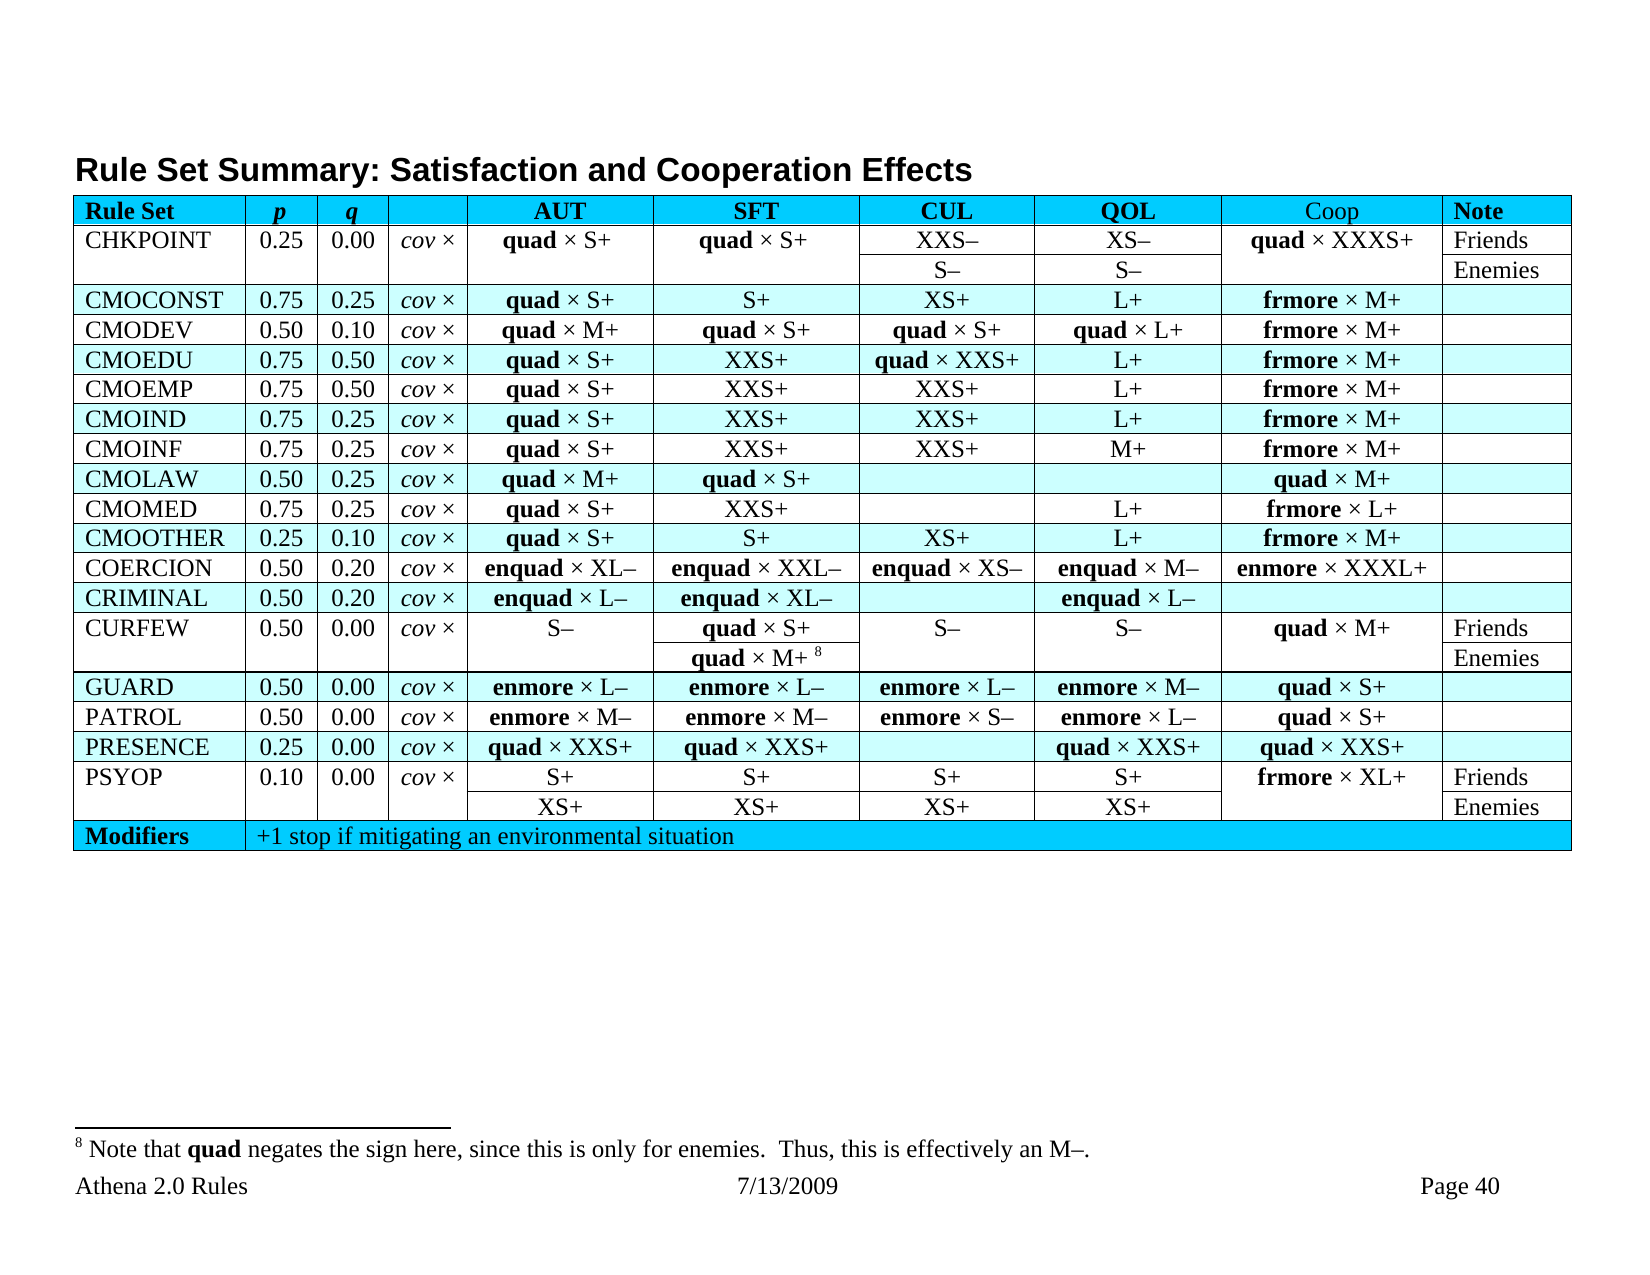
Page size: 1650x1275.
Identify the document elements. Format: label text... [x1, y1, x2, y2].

table_cell quad × XXS+ [860, 345, 1034, 373]
table_cell CMOLAW [74, 464, 245, 493]
table_cell 0.50 [246, 315, 317, 344]
table_cell 0.00 [318, 762, 388, 820]
table_cell cov × [389, 315, 467, 344]
table_cell enmore × M– [1035, 673, 1221, 701]
table_cell quad × XXS+ [1222, 732, 1442, 761]
table_cell 0.25 [318, 404, 388, 433]
table_cell [1443, 553, 1571, 582]
table_cell quad × S+ [1222, 673, 1442, 701]
table_cell quad × S+ [468, 226, 653, 284]
table_cell quad × M+ [654, 643, 859, 671]
table_cell XXS– [860, 226, 1034, 254]
table_cell 0.10 [246, 762, 317, 820]
table_cell quad × S+ [654, 315, 859, 344]
table_cell 0.25 [246, 524, 317, 552]
table_cell cov × [389, 553, 467, 582]
table_cell S– [1035, 255, 1221, 284]
table_cell CMOEDU [74, 345, 245, 373]
table_cell [1443, 345, 1571, 373]
table_cell enquad × XL– [468, 553, 653, 582]
table_cell 0.20 [318, 553, 388, 582]
table_cell enmore × L– [1035, 702, 1221, 731]
table_cell 0.20 [318, 583, 388, 612]
table_cell frmore × L+ [1222, 494, 1442, 522]
table_cell L+ [1035, 494, 1221, 522]
table_cell 0.00 [318, 673, 388, 701]
table_cell quad × XXS+ [1035, 732, 1221, 761]
table_cell frmore × M+ [1222, 285, 1442, 314]
table_header p [246, 196, 317, 224]
table_cell PRESENCE [74, 732, 245, 761]
table_cell quad × M+ [468, 464, 653, 493]
table_cell S– [860, 613, 1034, 671]
table_cell 0.50 [246, 553, 317, 582]
table_cell Friends [1443, 226, 1571, 254]
table_cell XS+ [654, 792, 859, 820]
table_cell cov × [389, 613, 467, 671]
table_cell CRIMINAL [74, 583, 245, 612]
table_cell Enemies [1443, 255, 1571, 284]
table_cell enquad × XXL– [654, 553, 859, 582]
table_header CUL [860, 196, 1034, 224]
table_cell cov × [389, 285, 467, 314]
table_cell XXS+ [860, 404, 1034, 433]
table_cell quad × S+ [468, 345, 653, 373]
table_cell S+ [654, 524, 859, 552]
table_cell 0.75 [246, 375, 317, 403]
table_cell quad × XXS+ [654, 732, 859, 761]
table_cell quad × M+ [468, 315, 653, 344]
table_cell cov × [389, 345, 467, 373]
table_cell quad × S+ [1222, 702, 1442, 731]
table_cell 0.25 [246, 226, 317, 284]
table_cell XXS+ [654, 434, 859, 463]
table_cell quad × XXS+ [468, 732, 653, 761]
table_cell S+ [468, 762, 653, 791]
table_cell enmore × S– [860, 702, 1034, 731]
table_cell cov × [389, 434, 467, 463]
table_header AUT [468, 196, 653, 224]
table_cell L+ [1035, 345, 1221, 373]
table_cell COERCION [74, 553, 245, 582]
table_cell cov × [389, 524, 467, 552]
table_cell Enemies [1443, 643, 1571, 671]
table_cell CMOEMP [74, 375, 245, 403]
table_cell 0.50 [246, 464, 317, 493]
table_cell cov × [389, 702, 467, 731]
table_cell XXS+ [654, 494, 859, 522]
table_header Coop [1222, 196, 1442, 224]
table_cell quad × S+ [654, 464, 859, 493]
table_cell cov × [389, 494, 467, 522]
table_cell 0.25 [318, 494, 388, 522]
table_cell S+ [654, 762, 859, 791]
table_cell CMOINF [74, 434, 245, 463]
table_cell frmore × M+ [1222, 375, 1442, 403]
table_cell CMODEV [74, 315, 245, 344]
table_cell CMOMED [74, 494, 245, 522]
table_cell S– [1035, 613, 1221, 671]
table_cell quad × S+ [468, 524, 653, 552]
table_cell XXS+ [654, 345, 859, 373]
table_cell Friends [1443, 762, 1571, 791]
table_cell +1 stop if mitigating an environmental situation [246, 821, 1571, 850]
text Rule Set Summary: Satisfaction and Cooperation Effects [75, 150, 1575, 188]
table_cell 0.50 [318, 375, 388, 403]
table_cell 0.00 [318, 613, 388, 671]
table_cell 0.00 [318, 702, 388, 731]
table_cell L+ [1035, 285, 1221, 314]
table_cell XXS+ [654, 404, 859, 433]
table_cell quad × S+ [468, 404, 653, 433]
table_cell quad × M+ [1222, 464, 1442, 493]
table_cell [1222, 583, 1442, 612]
table_cell [1443, 583, 1571, 612]
table_cell 0.10 [318, 315, 388, 344]
table_cell [860, 583, 1034, 612]
table_cell [1443, 285, 1571, 314]
table_cell Enemies [1443, 792, 1571, 820]
table_cell enquad × XL– [654, 583, 859, 612]
table_cell CHKPOINT [74, 226, 245, 284]
table_cell quad × XXXS+ [1222, 226, 1442, 284]
table_cell [1035, 464, 1221, 493]
table_cell CMOIND [74, 404, 245, 433]
table_cell enmore × M– [468, 702, 653, 731]
table_cell XXS+ [654, 375, 859, 403]
table_cell [1443, 315, 1571, 344]
table_cell quad × S+ [468, 285, 653, 314]
table_cell quad × L+ [1035, 315, 1221, 344]
table_cell [1443, 732, 1571, 761]
table_cell quad × M+ [1222, 613, 1442, 671]
table_cell cov × [389, 226, 467, 284]
table_cell frmore × M+ [1222, 404, 1442, 433]
table_cell 0.75 [246, 285, 317, 314]
table_cell S– [860, 255, 1034, 284]
table_cell [860, 732, 1034, 761]
table_cell S+ [860, 762, 1034, 791]
table_header Note [1443, 196, 1571, 224]
table_cell XS– [1035, 226, 1221, 254]
table_cell frmore × M+ [1222, 434, 1442, 463]
table_cell XS+ [860, 285, 1034, 314]
table_cell L+ [1035, 375, 1221, 403]
table_cell S+ [1035, 762, 1221, 791]
table_cell S– [468, 613, 653, 671]
table_cell 0.50 [318, 345, 388, 373]
table_cell XXS+ [860, 375, 1034, 403]
table_cell quad × S+ [468, 434, 653, 463]
table_cell GUARD [74, 673, 245, 701]
table_cell 0.50 [246, 702, 317, 731]
table_header QOL [1035, 196, 1221, 224]
table_cell cov × [389, 404, 467, 433]
table_cell cov × [389, 464, 467, 493]
table_cell cov × [389, 375, 467, 403]
table_cell 0.25 [246, 732, 317, 761]
table_cell 0.00 [318, 226, 388, 284]
table_cell [860, 464, 1034, 493]
table_cell cov × [389, 732, 467, 761]
table_cell CMOCONST [74, 285, 245, 314]
table_cell enquad × L– [1035, 583, 1221, 612]
table_header [389, 196, 467, 224]
table_cell quad × S+ [654, 226, 859, 284]
table_cell 0.75 [246, 345, 317, 373]
table_cell 0.25 [318, 464, 388, 493]
table_cell frmore × M+ [1222, 345, 1442, 373]
table_cell enmore × L– [860, 673, 1034, 701]
table_cell frmore × M+ [1222, 315, 1442, 344]
table_cell quad × S+ [860, 315, 1034, 344]
table_cell 0.25 [318, 434, 388, 463]
table_header Rule Set [74, 196, 245, 224]
table_cell 0.75 [246, 404, 317, 433]
table_cell 0.75 [246, 494, 317, 522]
table_cell 0.75 [246, 434, 317, 463]
table_cell Modifiers [74, 821, 245, 850]
table_cell [1443, 702, 1571, 731]
table_cell L+ [1035, 524, 1221, 552]
table_cell [1443, 524, 1571, 552]
table_cell quad × S+ [654, 613, 859, 642]
table_cell quad × S+ [468, 375, 653, 403]
table_cell enmore × XXXL+ [1222, 553, 1442, 582]
table_cell cov × [389, 762, 467, 820]
table_cell PSYOP [74, 762, 245, 820]
table_cell frmore × M+ [1222, 524, 1442, 552]
table_cell enmore × L– [468, 673, 653, 701]
table_cell quad × S+ [468, 494, 653, 522]
table_cell [1443, 375, 1571, 403]
table_cell Friends [1443, 613, 1571, 642]
table_cell XS+ [468, 792, 653, 820]
table_header SFT [654, 196, 859, 224]
table_cell frmore × XL+ [1222, 762, 1442, 820]
table_cell 0.50 [246, 673, 317, 701]
table_cell enquad × M– [1035, 553, 1221, 582]
table_cell [1443, 464, 1571, 493]
table_cell 0.50 [246, 613, 317, 671]
table_cell M+ [1035, 434, 1221, 463]
table_cell enquad × XS– [860, 553, 1034, 582]
table_cell CMOOTHER [74, 524, 245, 552]
table_cell L+ [1035, 404, 1221, 433]
table_cell 0.10 [318, 524, 388, 552]
table_cell 0.25 [318, 285, 388, 314]
table_cell [1443, 673, 1571, 701]
table_cell [1443, 404, 1571, 433]
table_cell XS+ [860, 524, 1034, 552]
table_cell XS+ [1035, 792, 1221, 820]
table_cell enmore × M– [654, 702, 859, 731]
table_cell S+ [654, 285, 859, 314]
table_cell CURFEW [74, 613, 245, 671]
table_cell 0.50 [246, 583, 317, 612]
table_cell [860, 494, 1034, 522]
table_cell [1443, 494, 1571, 522]
table_cell enquad × L– [468, 583, 653, 612]
table_cell 0.00 [318, 732, 388, 761]
table_cell XS+ [860, 792, 1034, 820]
table_cell enmore × L– [654, 673, 859, 701]
table_cell XXS+ [860, 434, 1034, 463]
table_cell PATROL [74, 702, 245, 731]
table_cell cov × [389, 673, 467, 701]
table_header q [318, 196, 388, 224]
table_cell [1443, 434, 1571, 463]
table_cell cov × [389, 583, 467, 612]
